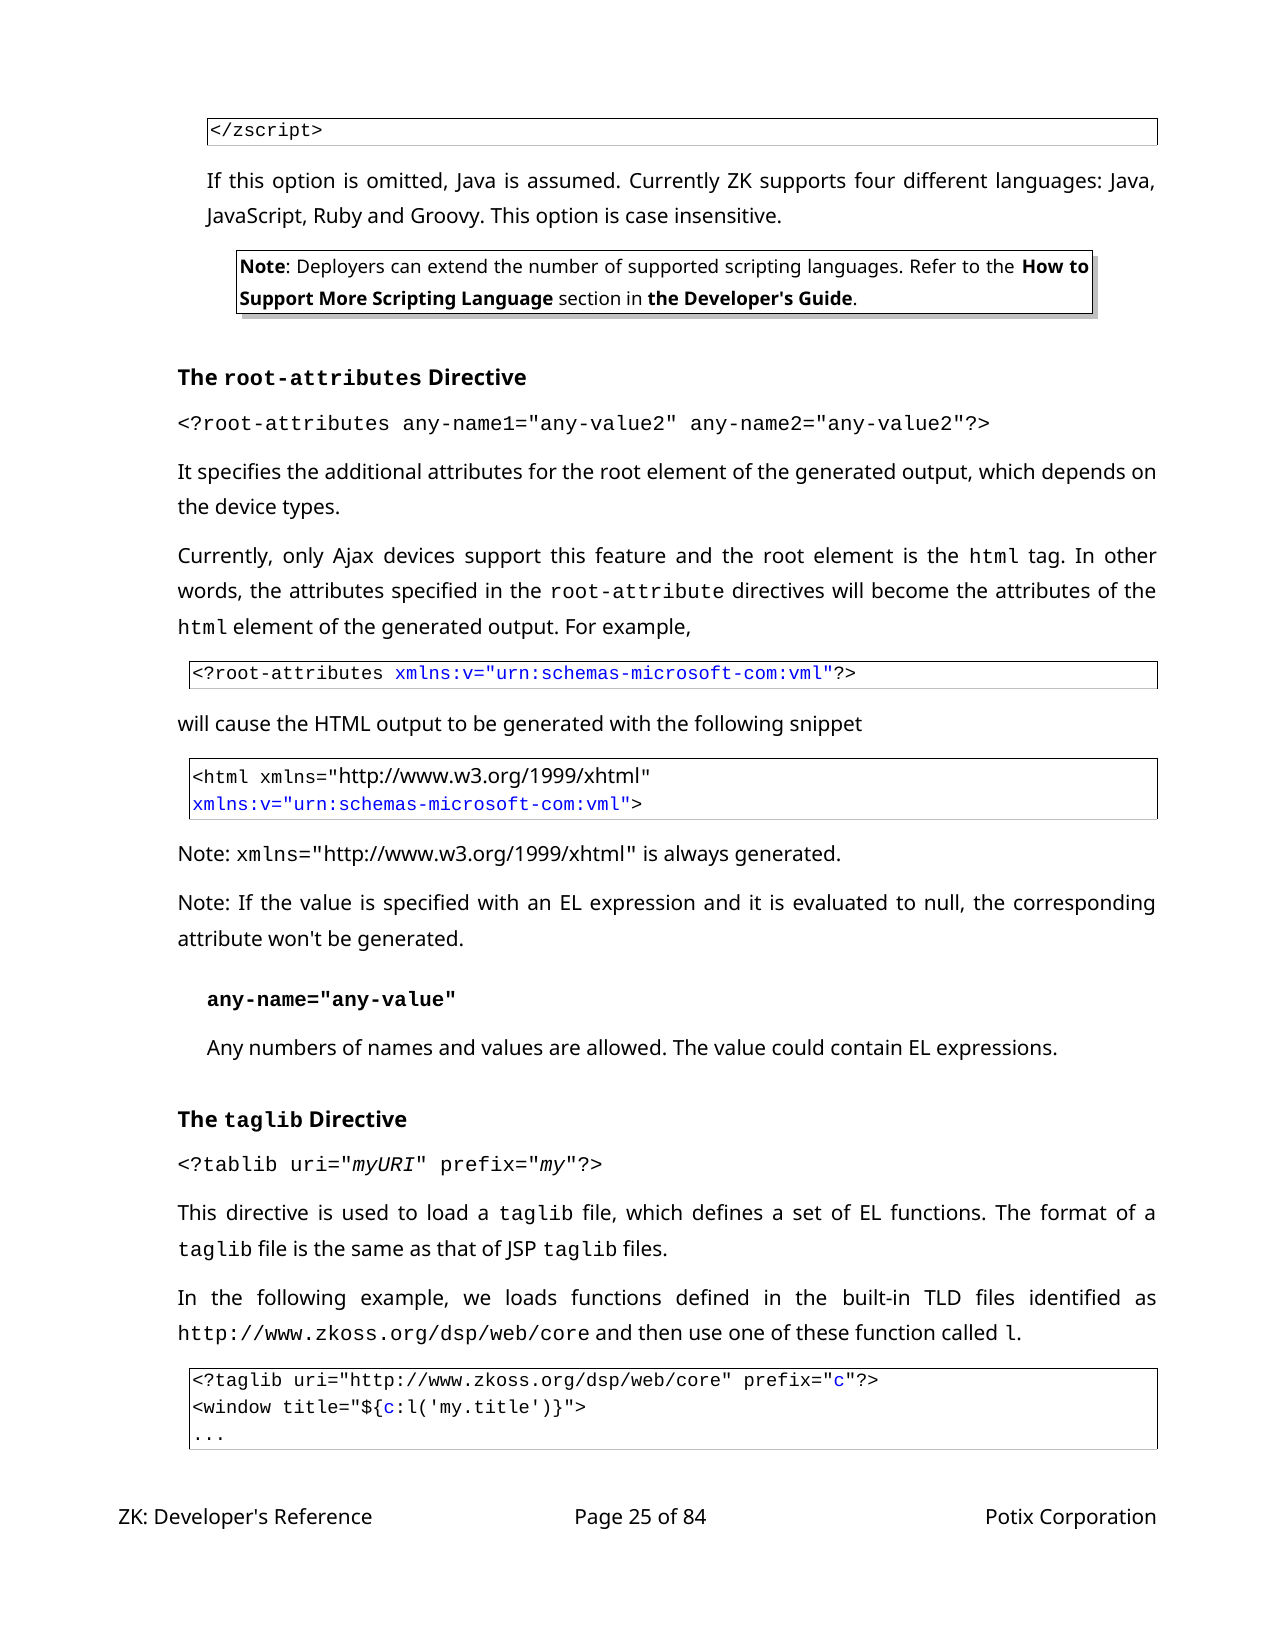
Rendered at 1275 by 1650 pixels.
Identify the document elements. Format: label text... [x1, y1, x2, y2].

text Note: If the value is specified with an EL expression and it is evaluated to null, the corresponding attribute won't be generated. [177, 888, 1157, 952]
text Currently, only Ajax devices support this feature and the root element is the html tag. In other words, the attributes specified in the root-attribute directives will become the attributes of the html element of the generated output. For example, [177, 541, 1157, 641]
subtitle any-name="any-value" [207, 989, 1157, 1012]
text If this option is omitted, Java is assumed. Currently ZK supports four different languages: Java, JavaScript, Ruby and Groovy. This option is case insensitive. [207, 166, 1157, 229]
text <?taglib uri="http://www.zkoss.org/dsp/web/core" prefix="c"?> [190, 1369, 1157, 1392]
text <?tablib uri="myURI" prefix="my"?> [177, 1154, 1157, 1178]
text In the following example, we loads functions defined in the built-in TLD files identified as http://www.zkoss.org/dsp/web/core and then use one of these function called l. [177, 1283, 1157, 1347]
text It specifies the additional attributes for the root element of the generated output, which depends on the device types. [177, 457, 1157, 520]
text Note: xmlns="http://www.w3.org/1999/xhtml" is always generated. [177, 839, 1157, 868]
text Any numbers of names and values are allowed. The value could contain EL expressions. [207, 1033, 1157, 1061]
text <?root-attributes any-name1="any-value2" any-name2="any-value2"?> [177, 413, 1157, 436]
subtitle The root-attributes Directive [177, 362, 1157, 392]
text ... [190, 1422, 1157, 1449]
text <html xmlns="http://www.w3.org/1999/xhtml" xmlns:v="urn:schemas-microsoft-com:vml"> [190, 759, 1157, 819]
text will cause the HTML output to be generated with the following snippet [177, 709, 1157, 737]
text Note: Deployers can extend the number of supported scripting languages. Refer to the How to Support More Scripting Language section in the Developer's Guide. [237, 251, 1092, 313]
text <?root-attributes xmlns:v="urn:schemas-microsoft-com:vml"?> [190, 662, 1157, 688]
text </zscript> [208, 119, 1157, 145]
text This directive is used to load a taglib file, which defines a set of EL functions. The format of a taglib file is the same as that of JSP taglib files. [177, 1198, 1157, 1262]
subtitle The taglib Directive [177, 1103, 1157, 1134]
text <window title="${c:l('my.title')}"> [190, 1395, 1157, 1419]
